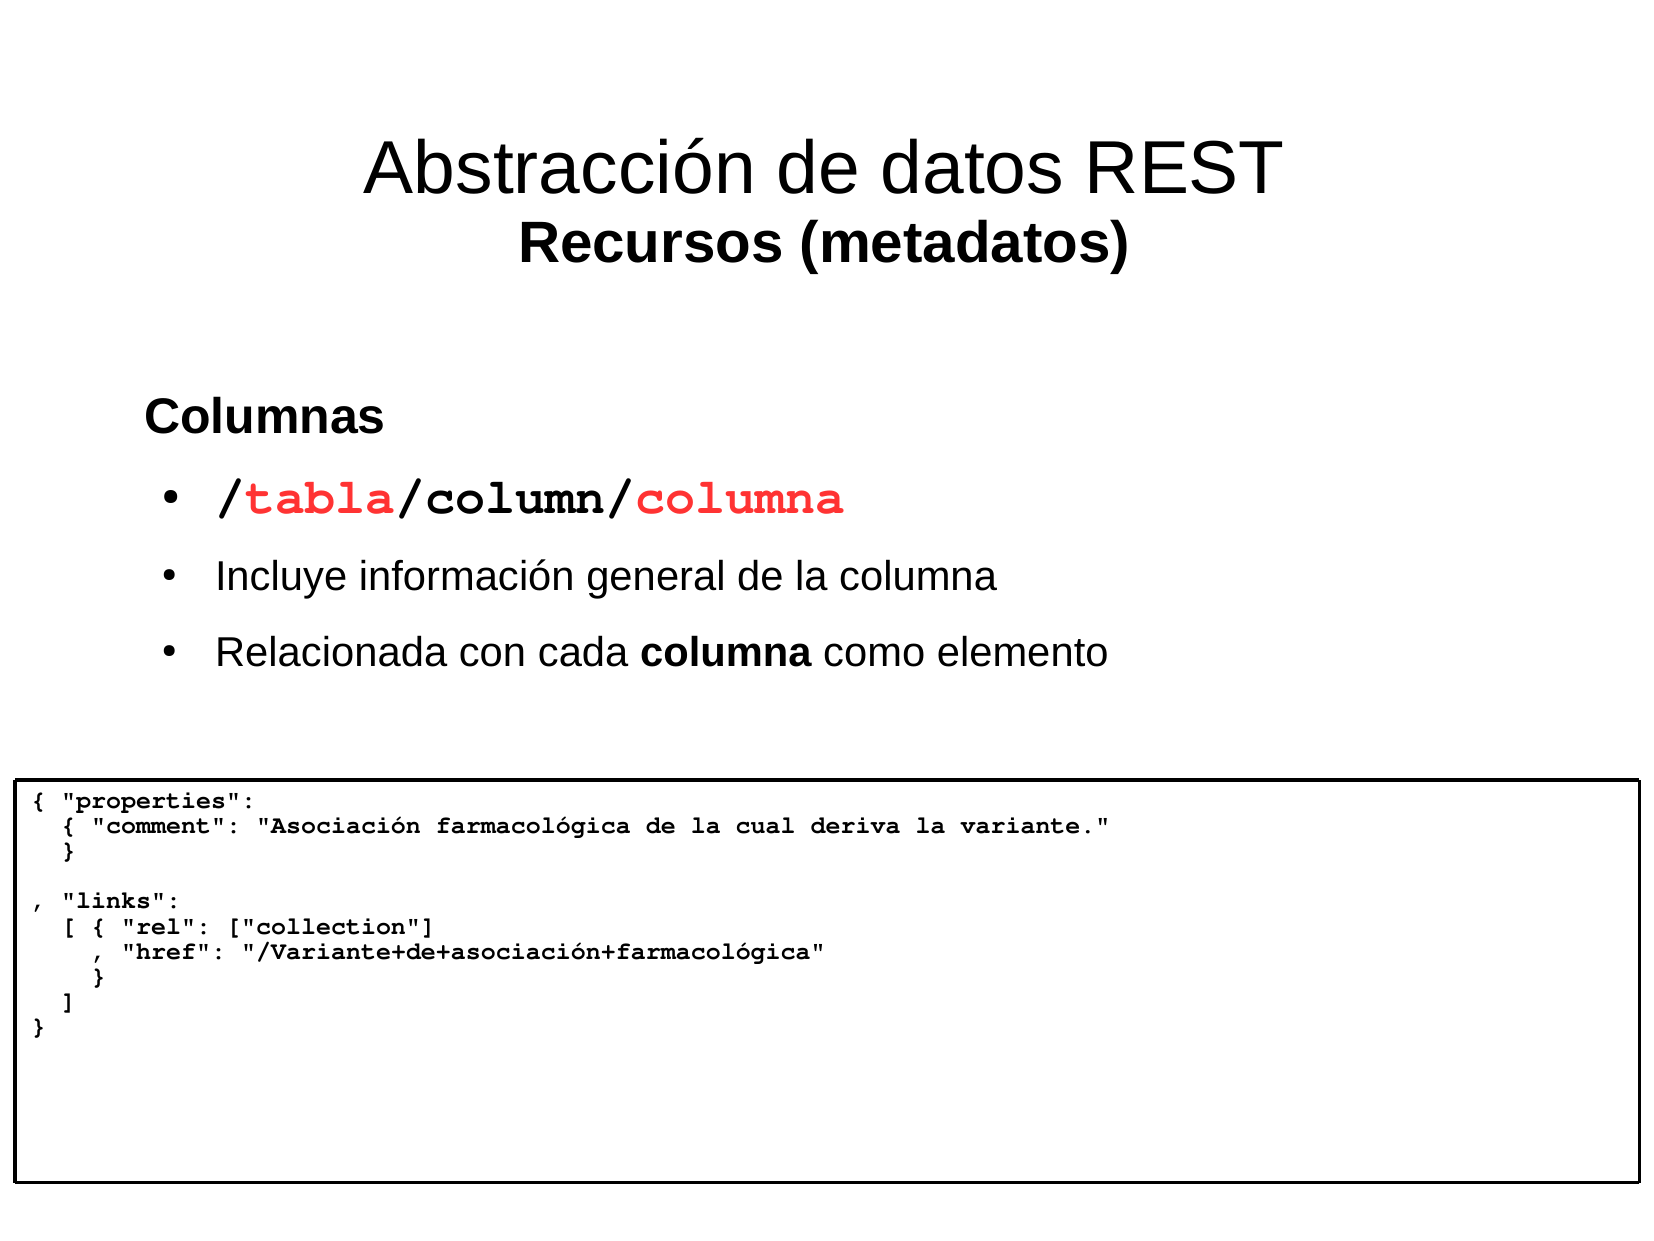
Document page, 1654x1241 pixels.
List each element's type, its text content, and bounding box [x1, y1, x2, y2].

list Columnas /tabla/column/columna Incluye información general de la columna Relacionada con cada columna como elemento [144, 297, 1525, 751]
text_box { "properties": { "comment": "Asociación farmacológica de la cual deriva la variante." } , "links": [ { "rel": ["collection"] , "href": "/Variante+de+asociación+farmacológica" } ] } [15, 780, 1640, 1183]
title Abstracción de datos REST Recursos (metadatos) [80, 96, 1569, 304]
